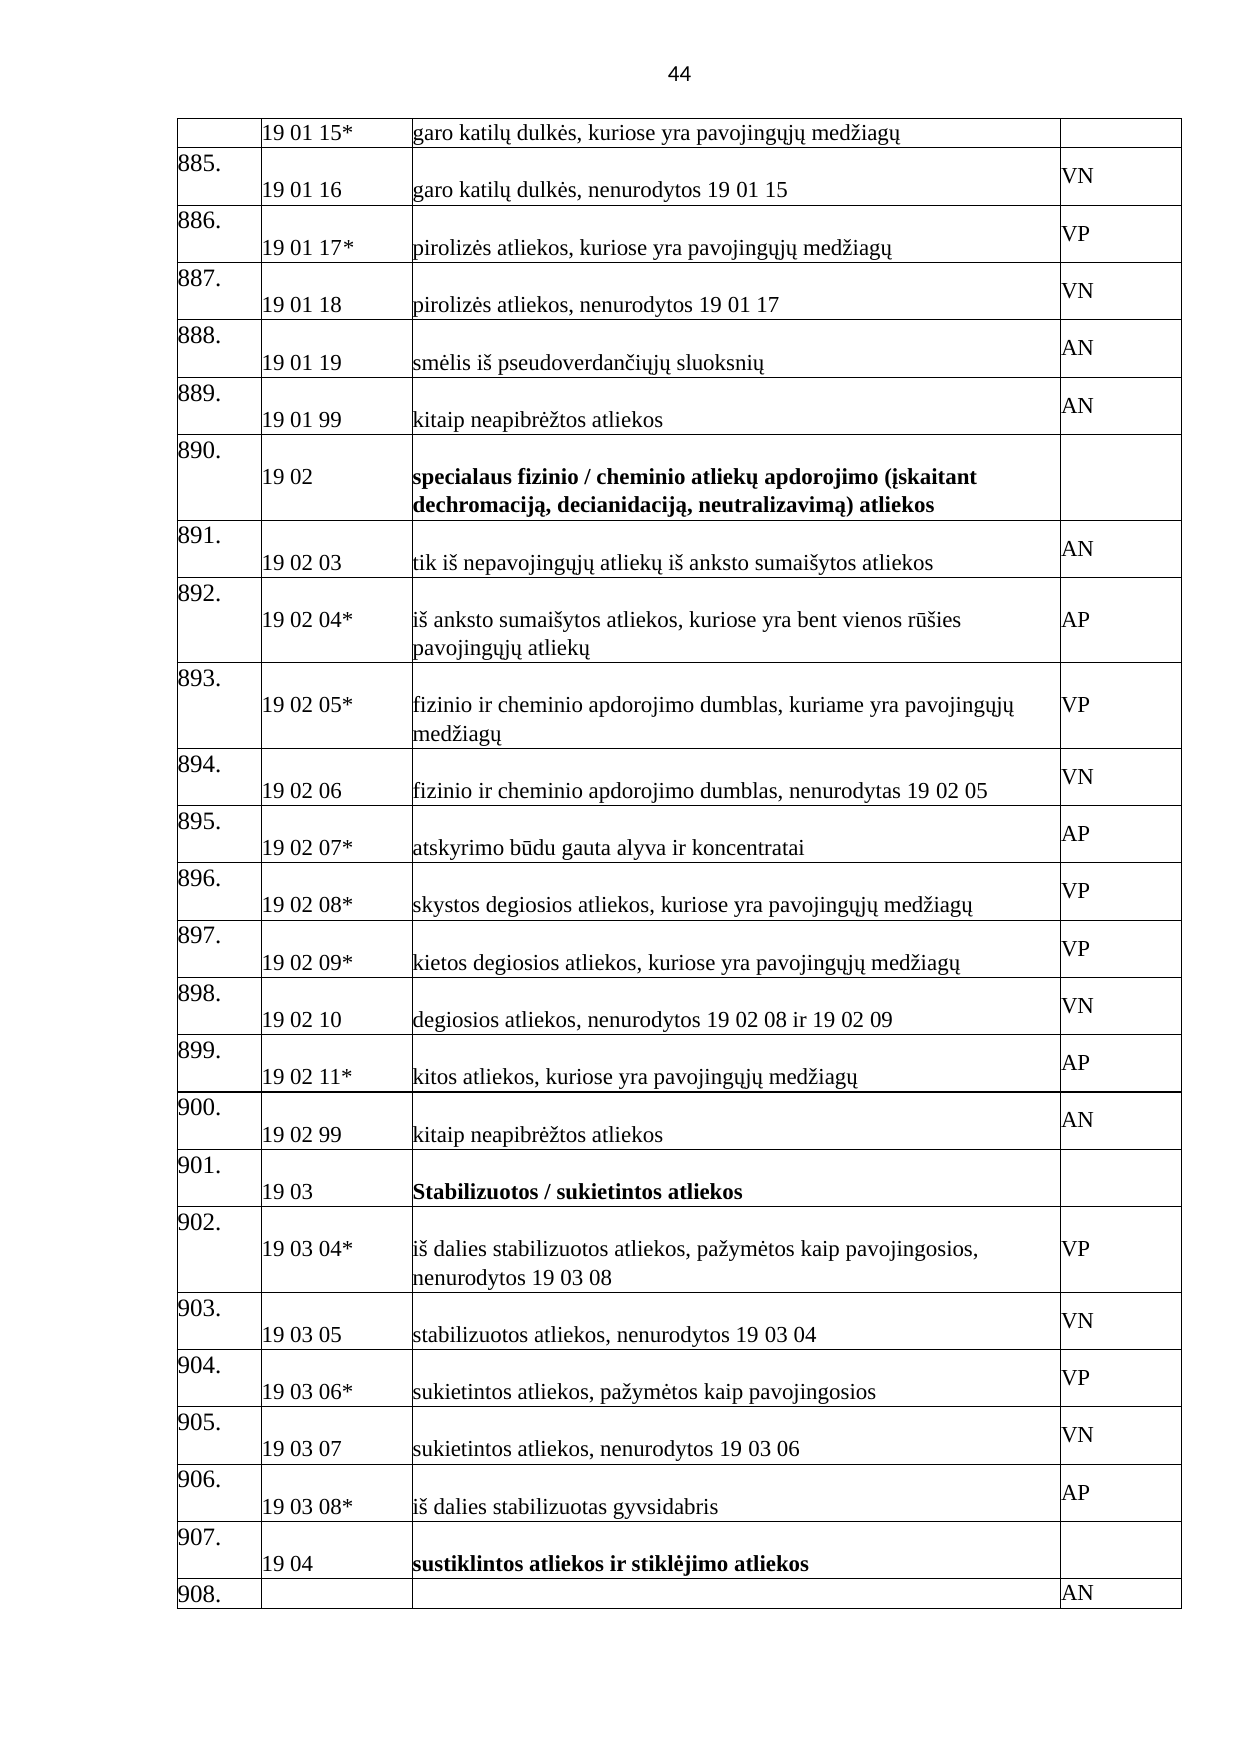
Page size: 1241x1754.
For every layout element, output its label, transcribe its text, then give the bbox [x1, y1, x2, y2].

table_cell 19 04 [262, 1522, 412, 1578]
table_cell 19 03 [262, 1150, 412, 1206]
table_cell AP [1061, 578, 1181, 662]
table_cell VN [1061, 263, 1181, 319]
table_cell 890. [178, 435, 261, 519]
table_cell kitos atliekos, kuriose yra pavojingųjų medžiagų [413, 1035, 1060, 1091]
table_cell pirolizės atliekos, kuriose yra pavojingųjų medžiagų [413, 206, 1060, 262]
table_cell 19 02 03 [262, 521, 412, 577]
table_cell 895. [178, 806, 261, 862]
table_cell 899. [178, 1035, 261, 1091]
table_cell stabilizuotos atliekos, nenurodytos 19 03 04 [413, 1293, 1060, 1349]
table_cell 885. [178, 148, 261, 204]
table_cell VN [1061, 1293, 1181, 1349]
table_cell 19 01 99 [262, 378, 412, 434]
table_cell garo katilų dulkės, nenurodytos 19 01 15 [413, 148, 1060, 204]
table_cell [1061, 1150, 1181, 1206]
table_cell AP [1061, 1035, 1181, 1091]
table_cell 908. [178, 1579, 261, 1608]
table_cell [178, 119, 261, 147]
table_cell 893. [178, 663, 261, 748]
table_cell AN [1061, 521, 1181, 577]
table_cell 904. [178, 1350, 261, 1406]
table_cell 902. [178, 1207, 261, 1292]
table_cell 19 03 05 [262, 1293, 412, 1349]
table_cell sukietintos atliekos, pažymėtos kaip pavojingosios [413, 1350, 1060, 1406]
table_cell VP [1061, 663, 1181, 748]
table_cell fizinio ir cheminio apdorojimo dumblas, nenurodytas 19 02 05 [413, 749, 1060, 805]
table_cell 19 03 06* [262, 1350, 412, 1406]
table_cell 889. [178, 378, 261, 434]
table_cell [1061, 119, 1181, 147]
table_cell 19 03 04* [262, 1207, 412, 1292]
table_cell 19 01 17* [262, 206, 412, 262]
table_cell VP [1061, 206, 1181, 262]
table_cell 907. [178, 1522, 261, 1578]
table_cell 903. [178, 1293, 261, 1349]
table_cell iš anksto sumaišytos atliekos, kuriose yra bent vienos rūšies pavojingųjų atliekų [413, 578, 1060, 662]
table_cell pirolizės atliekos, nenurodytos 19 01 17 [413, 263, 1060, 319]
table_cell VN [1061, 1407, 1181, 1463]
table_cell 19 02 05* [262, 663, 412, 748]
table_cell 888. [178, 320, 261, 377]
table_cell 19 02 08* [262, 863, 412, 919]
table_cell AN [1061, 378, 1181, 434]
table_cell 19 01 19 [262, 320, 412, 377]
table_cell 19 02 10 [262, 978, 412, 1034]
table_cell skystos degiosios atliekos, kuriose yra pavojingųjų medžiagų [413, 863, 1060, 919]
table_cell 897. [178, 921, 261, 977]
table_cell specialaus fizinio / cheminio atliekų apdorojimo (įskaitant dechromaciją, decianidaciją, neutralizavimą) atliekos [413, 435, 1060, 519]
table_cell tik iš nepavojingųjų atliekų iš anksto sumaišytos atliekos [413, 521, 1060, 577]
table_cell AN [1061, 1579, 1181, 1608]
table_cell kietos degiosios atliekos, kuriose yra pavojingųjų medžiagų [413, 921, 1060, 977]
table_cell 886. [178, 206, 261, 262]
table_cell VN [1061, 749, 1181, 805]
table_cell degiosios atliekos, nenurodytos 19 02 08 ir 19 02 09 [413, 978, 1060, 1034]
table_cell 900. [178, 1093, 261, 1149]
table_cell 898. [178, 978, 261, 1034]
table_cell fizinio ir cheminio apdorojimo dumblas, kuriame yra pavojingųjų medžiagų [413, 663, 1060, 748]
table_cell AN [1061, 320, 1181, 377]
table_cell 901. [178, 1150, 261, 1206]
table_cell AP [1061, 1465, 1181, 1521]
table_cell sustiklintos atliekos ir stiklėjimo atliekos [413, 1522, 1060, 1578]
table_cell 906. [178, 1465, 261, 1521]
table_cell VP [1061, 921, 1181, 977]
table_cell iš dalies stabilizuotos atliekos, pažymėtos kaip pavojingosios, nenurodytos 19 03 08 [413, 1207, 1060, 1292]
table_cell [1061, 1522, 1181, 1578]
table_cell iš dalies stabilizuotas gyvsidabris [413, 1465, 1060, 1521]
table_cell 19 02 99 [262, 1093, 412, 1149]
table_cell sukietintos atliekos, nenurodytos 19 03 06 [413, 1407, 1060, 1463]
table_cell garo katilų dulkės, kuriose yra pavojingųjų medžiagų [413, 119, 1060, 147]
table_cell VP [1061, 1350, 1181, 1406]
table_cell 896. [178, 863, 261, 919]
table_cell 905. [178, 1407, 261, 1463]
table_cell kitaip neapibrėžtos atliekos [413, 1093, 1060, 1149]
table_cell Stabilizuotos / sukietintos atliekos [413, 1150, 1060, 1206]
table_cell 19 03 08* [262, 1465, 412, 1521]
table_cell AN [1061, 1093, 1181, 1149]
table_cell 19 01 15* [262, 119, 412, 147]
table_cell [262, 1579, 412, 1608]
table_cell 19 02 [262, 435, 412, 519]
table_cell 19 02 04* [262, 578, 412, 662]
table_cell 19 03 07 [262, 1407, 412, 1463]
table_cell 19 02 11* [262, 1035, 412, 1091]
table_cell VN [1061, 978, 1181, 1034]
table_cell VN [1061, 148, 1181, 204]
table_cell kitaip neapibrėžtos atliekos [413, 378, 1060, 434]
table_cell 894. [178, 749, 261, 805]
table_cell 892. [178, 578, 261, 662]
table_cell 19 01 18 [262, 263, 412, 319]
table_cell 19 02 09* [262, 921, 412, 977]
table_cell AP [1061, 806, 1181, 862]
table_cell 19 02 06 [262, 749, 412, 805]
table_cell VP [1061, 863, 1181, 919]
table_cell 887. [178, 263, 261, 319]
table_cell VP [1061, 1207, 1181, 1292]
table_cell [413, 1579, 1060, 1608]
table_cell smėlis iš pseudoverdančiųjų sluoksnių [413, 320, 1060, 377]
table_cell 891. [178, 521, 261, 577]
table_cell atskyrimo būdu gauta alyva ir koncentratai [413, 806, 1060, 862]
table_cell [1061, 435, 1181, 519]
table_cell 19 01 16 [262, 148, 412, 204]
table_cell 19 02 07* [262, 806, 412, 862]
